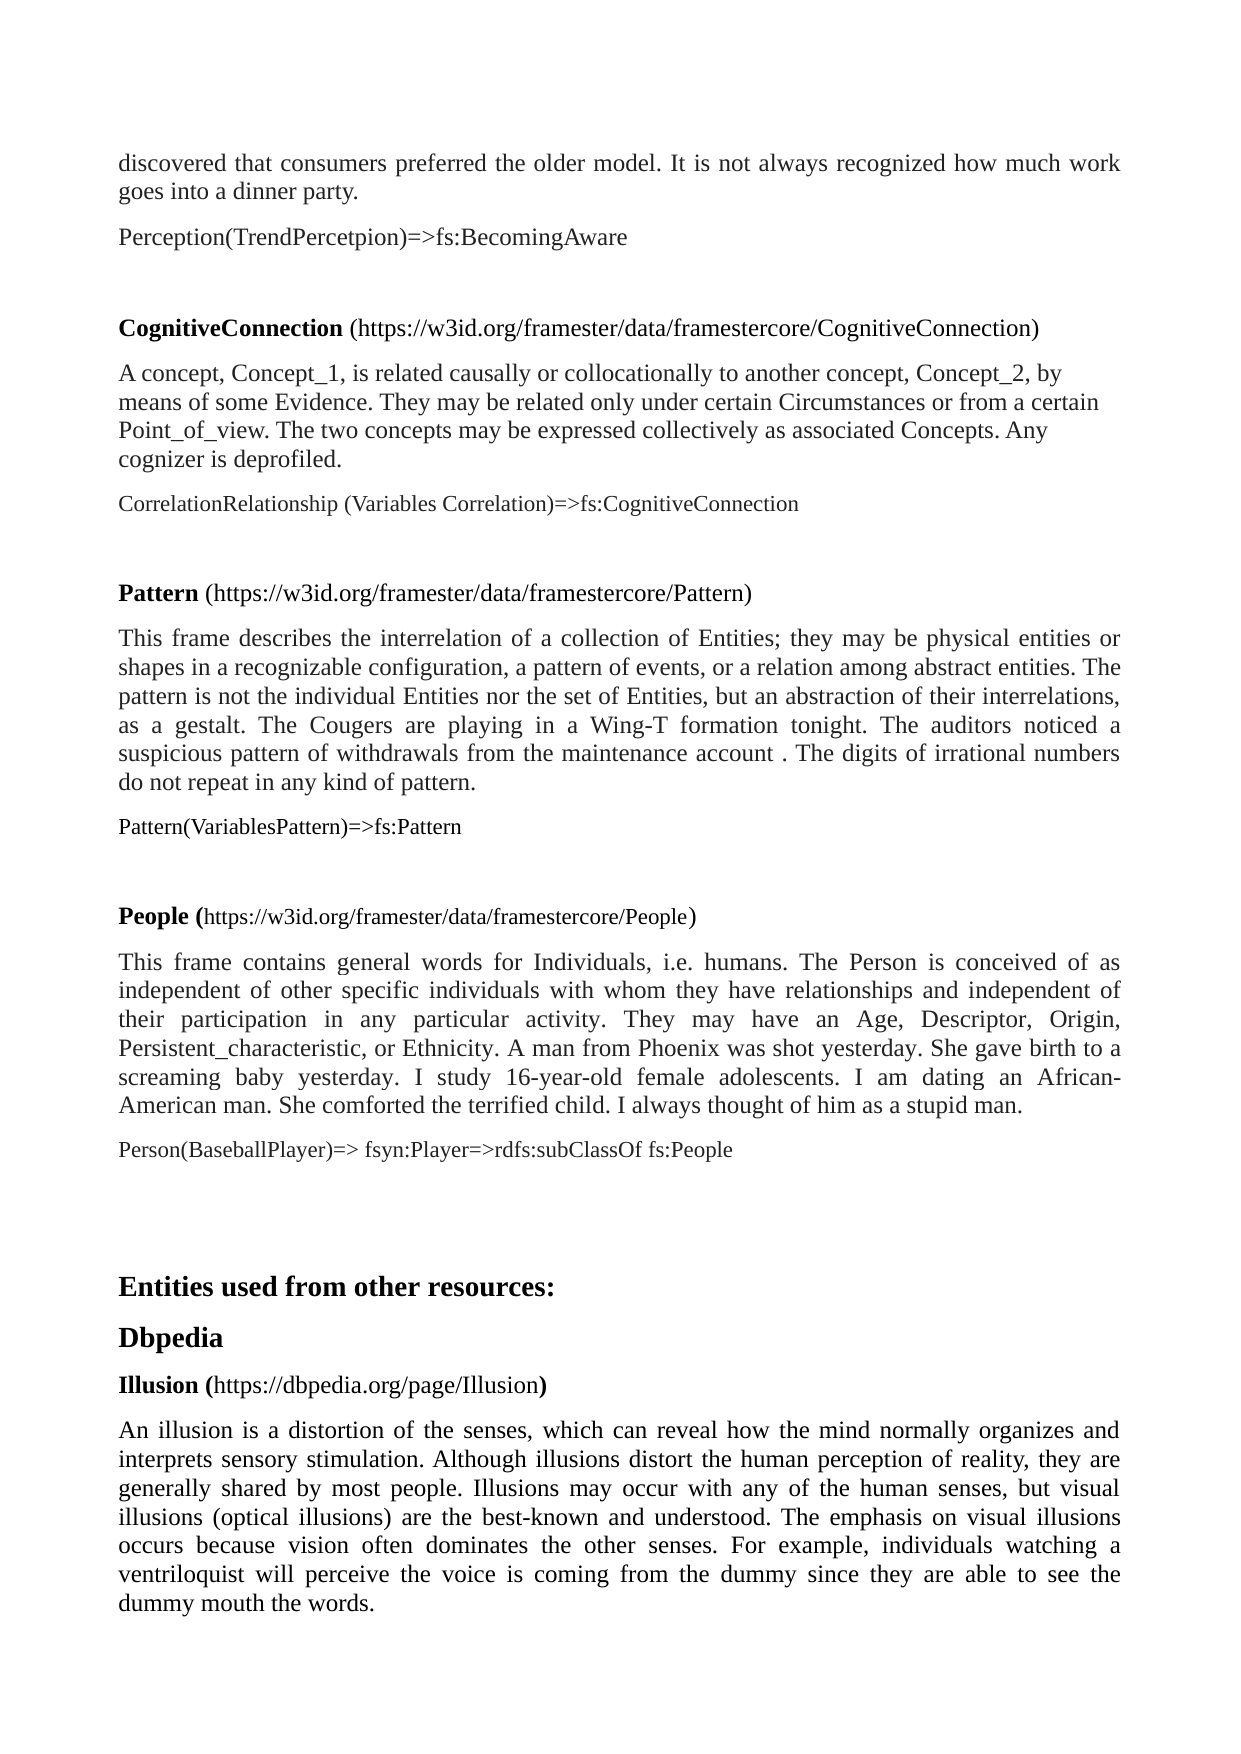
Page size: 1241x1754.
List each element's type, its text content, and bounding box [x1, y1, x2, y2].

text Illusion (https://dbpedia.org/page/Illusion) [118, 1370, 1122, 1399]
text Entities used from other resources: [118, 1269, 1122, 1303]
text This frame contains general words for Individuals, i.e. humans. The Person is conceived of as independent of other specific individuals with whom they have relationships and independent of their participation in any particular activity. They may have an Age, Descriptor, Origin, Persistent_characteristic, or Ethnicity. A man from Phoenix was shot yesterday. She gave birth to a screaming baby yesterday. I study 16-year-old female adolescents. I am dating an African-American man. She comforted the terrified child. I always thought of him as a stupid man. [118, 947, 1122, 1119]
text A concept, Concept_1, is related causally or collocationally to another concept, Concept_2, by means of some Evidence. They may be related only under certain Circumstances or from a certain Point_of_view. The two concepts may be expressed collectively as associated Concepts. Any cognizer is deprofiled. [118, 358, 1122, 473]
text CorrelationRelationship (Variables Correlation)=>fs:CognitiveConnection [118, 490, 1122, 516]
text This frame describes the interrelation of a collection of Entities; they may be physical entities or shapes in a recognizable configuration, a pattern of events, or a relation among abstract entities. The pattern is not the individual Entities nor the set of Entities, but an abstraction of their interrelations, as a gestalt. The Cougers are playing in a Wing-T formation tonight. The auditors noticed a suspicious pattern of withdrawals from the maintenance account . The digits of irrational numbers do not repeat in any kind of pattern. [118, 623, 1122, 796]
text Person(BaseballPlayer)=> fsyn:Player=>rdfs:subClassOf fs:People [118, 1136, 1122, 1162]
text Dbpedia [118, 1320, 1122, 1353]
text CognitiveConnection (https://w3id.org/framester/data/framestercore/CognitiveConnection) [118, 313, 1122, 341]
text Pattern(VariablesPattern)=>fs:Pattern [118, 813, 1122, 839]
text Perception(TrendPercetpion)=>fs:BecomingAware [118, 222, 1122, 251]
text An illusion is a distortion of the senses, which can reveal how the mind normally organizes and interprets sensory stimulation. Although illusions distort the human perception of reality, they are generally shared by most people. Illusions may occur with any of the human senses, but visual illusions (optical illusions) are the best-known and understood. The emphasis on visual illusions occurs because vision often dominates the other senses. For example, individuals watching a ventriloquist will perceive the voice is coming from the dummy since they are able to see the dummy mouth the words. [118, 1415, 1122, 1617]
text Pattern (https://w3id.org/framester/data/framestercore/Pattern) [118, 578, 1122, 607]
text People (https://w3id.org/framester/data/framestercore/People) [118, 901, 1122, 930]
text discovered that consumers preferred the older model. It is not always recognized how much work goes into a dinner party. [118, 148, 1122, 205]
